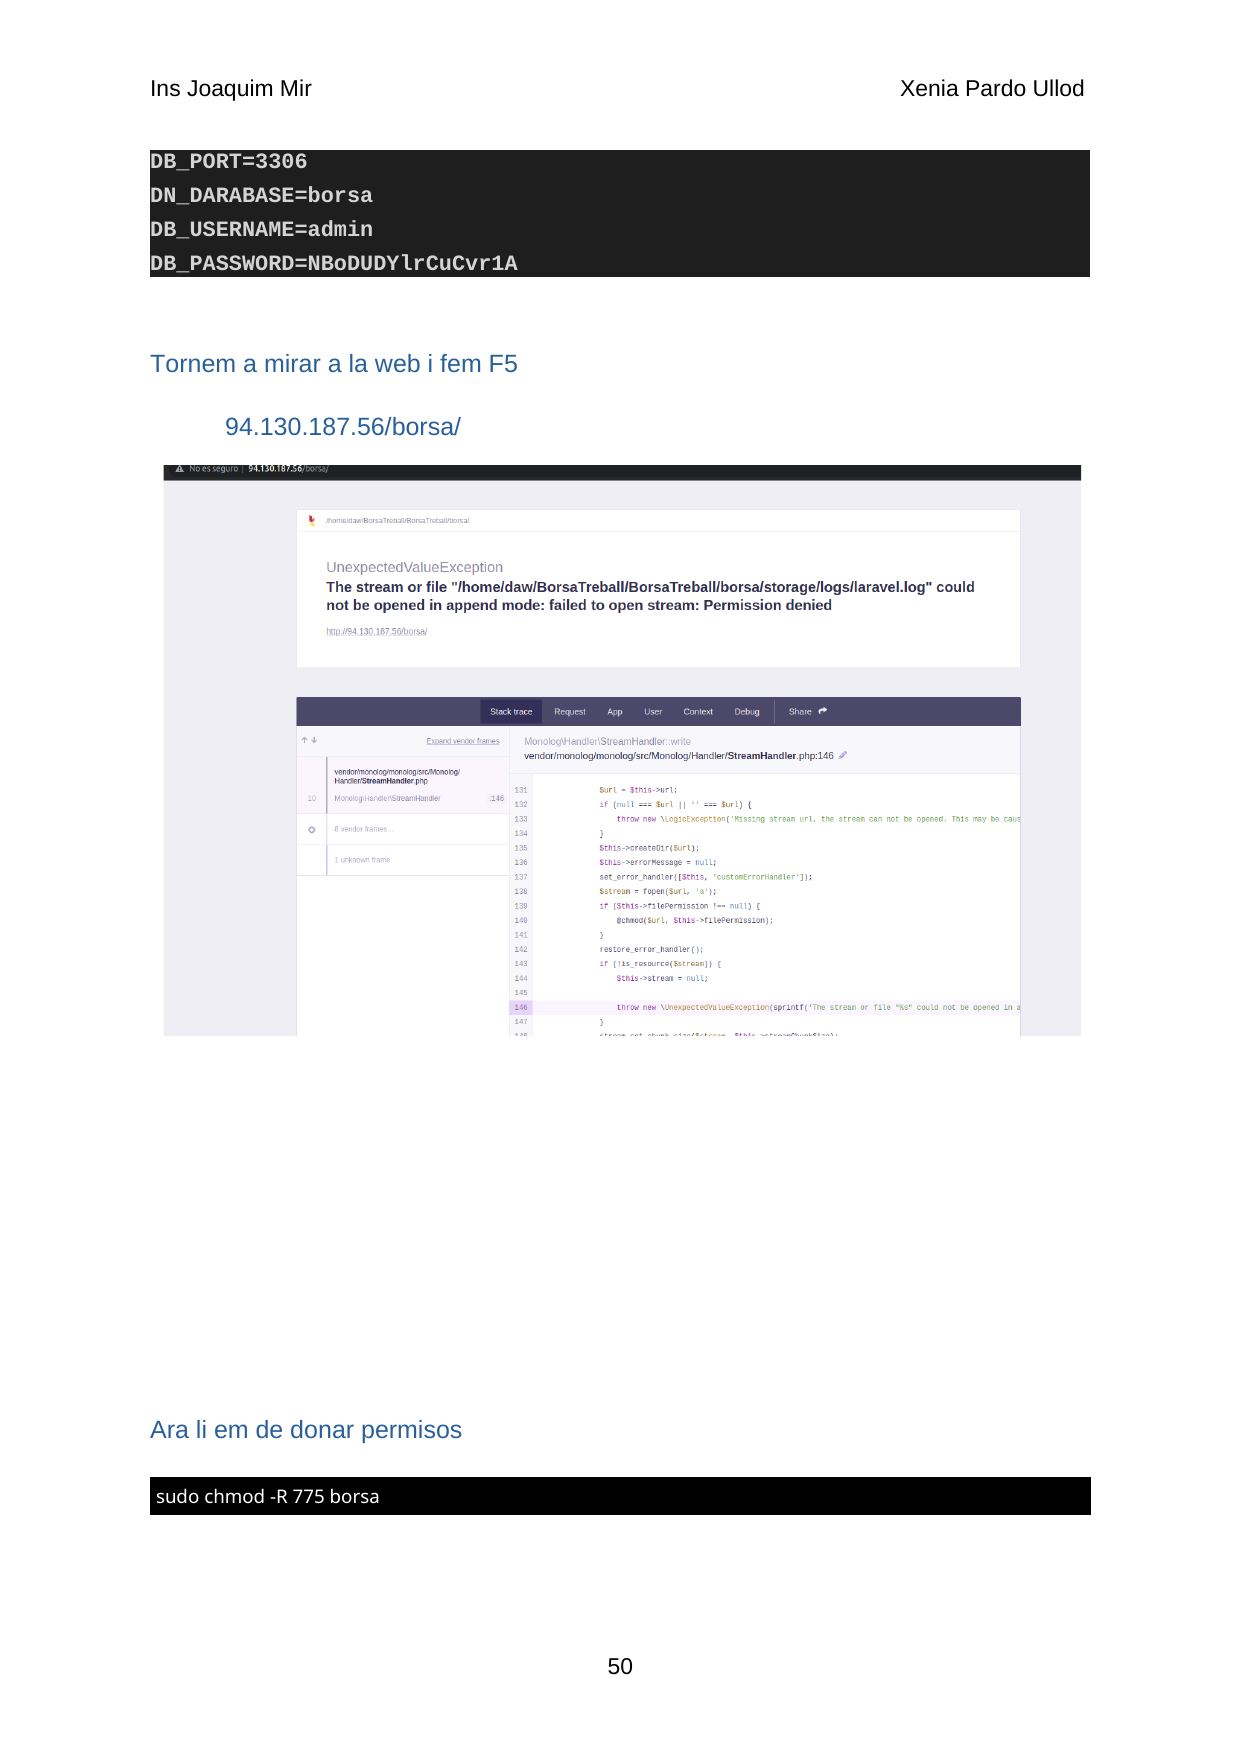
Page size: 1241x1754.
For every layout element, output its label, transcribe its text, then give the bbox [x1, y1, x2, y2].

text Tornem a mirar a la web i fem F5 [150, 349, 1090, 378]
text Ara li em de donar permisos [150, 1415, 1090, 1443]
picture [163, 465, 1082, 1036]
text DN_DARABASE=borsa [150, 184, 1090, 209]
text DB_USERNAME=admin [150, 218, 1090, 243]
text DB_PASSWORD=NBoDUDYlrCuCvr1A [150, 252, 1090, 277]
text DB_PORT=3306 [150, 150, 1090, 175]
text 94.130.187.56/borsa/ [150, 412, 1090, 440]
table_header sudo chmod -R 775 borsa [151, 1478, 1090, 1514]
